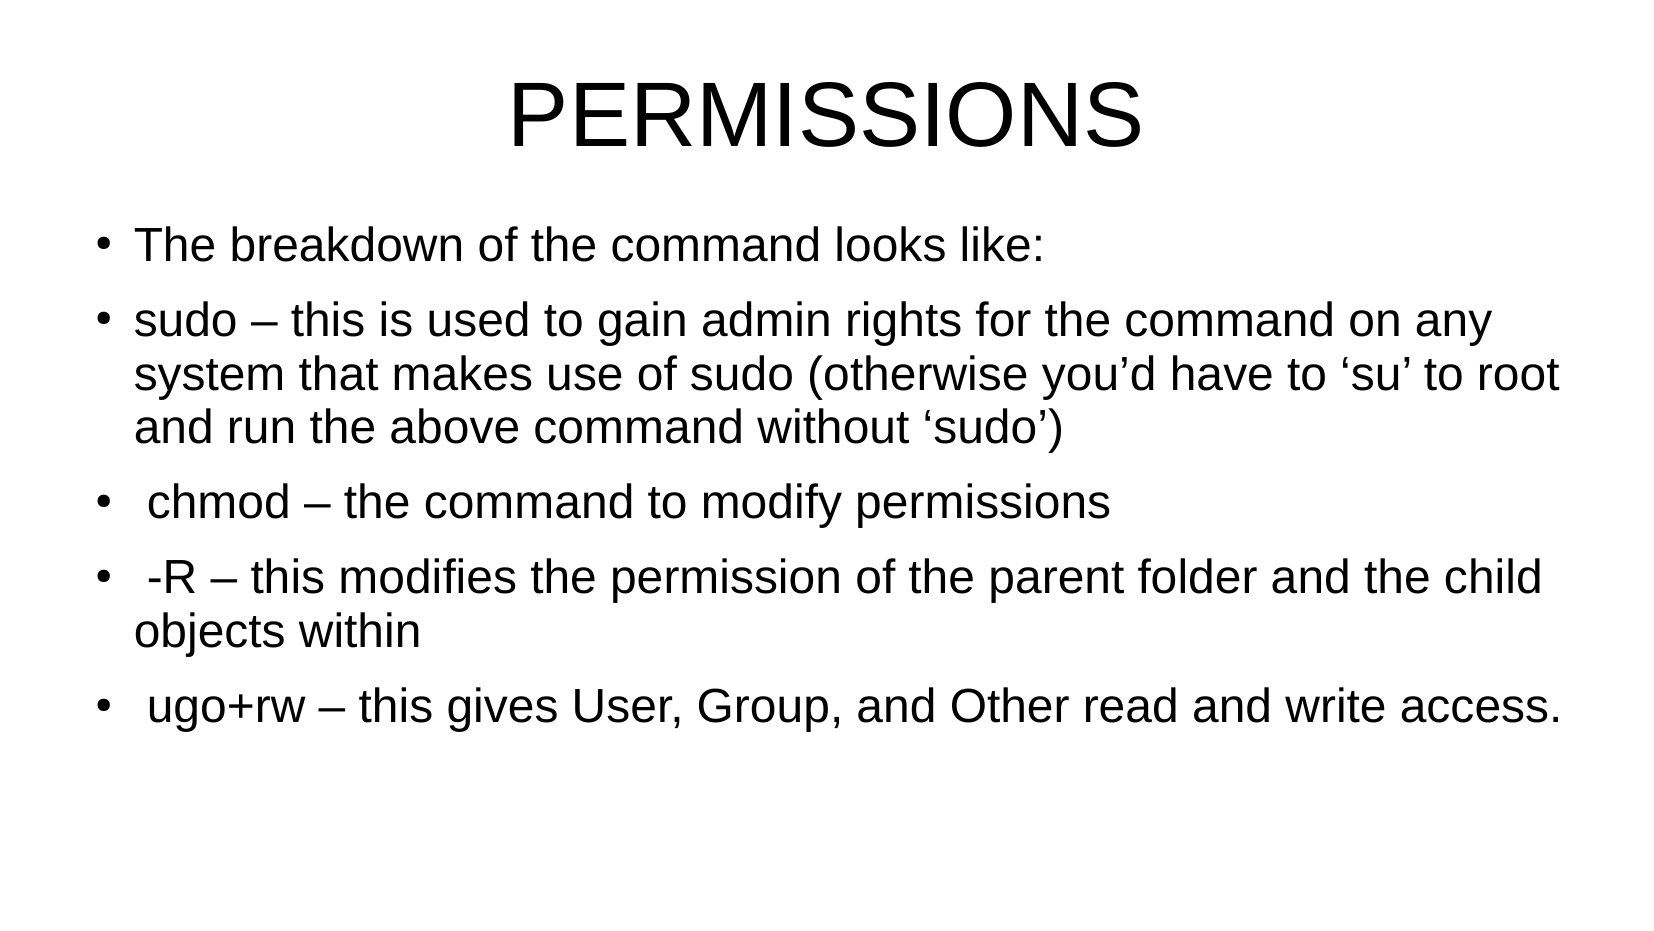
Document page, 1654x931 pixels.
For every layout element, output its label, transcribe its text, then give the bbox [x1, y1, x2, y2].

list The breakdown of the command looks like: sudo – this is used to gain admin rights for the command on any system that makes use of sudo (otherwise you’d have to ‘su’ to root and run the above command without ‘sudo’) chmod – the command to modify permissions -R – this modifies the permission of the parent folder and the child objects within ugo+rw – this gives User, Group, and Other read and write access. [82, 217, 1571, 758]
title PERMISSIONS [82, 37, 1571, 193]
